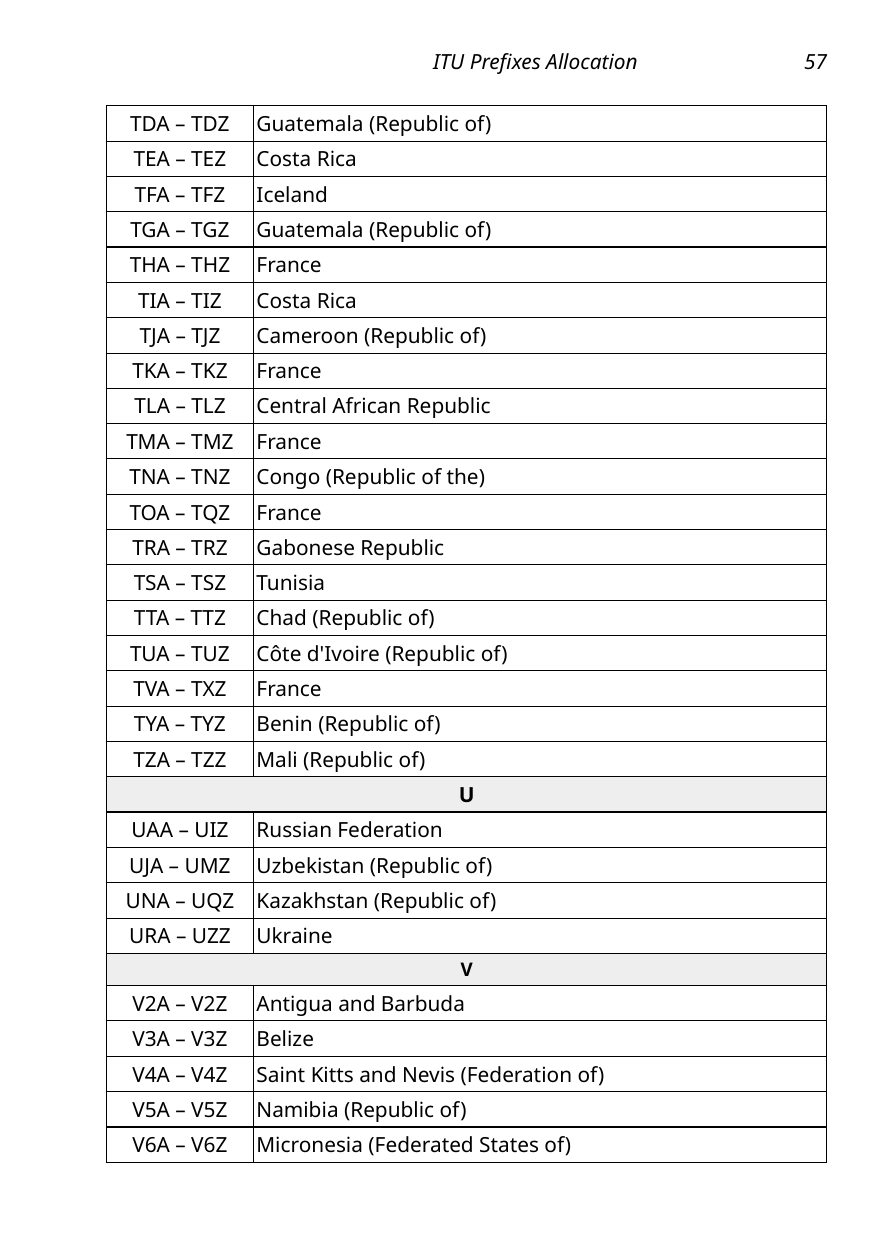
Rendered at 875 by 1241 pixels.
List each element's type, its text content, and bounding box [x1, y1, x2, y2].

table_cell Belize [254, 1021, 826, 1056]
table_cell TMA – TMZ [107, 424, 253, 458]
table_cell TKA – TKZ [107, 354, 253, 388]
table_cell France [254, 424, 826, 458]
table_cell France [254, 248, 826, 282]
table_cell V2A – V2Z [107, 986, 253, 1020]
table_cell V6A – V6Z [107, 1128, 253, 1162]
table_cell Guatemala (Republic of) [254, 212, 826, 246]
table_cell Uzbekistan (Republic of) [254, 848, 826, 882]
table_cell TDA – TDZ [107, 106, 253, 141]
table_cell V3A – V3Z [107, 1021, 253, 1056]
table_cell Micronesia (Federated States of) [254, 1128, 826, 1162]
table_cell Costa Rica [254, 142, 826, 176]
table_cell Antigua and Barbuda [254, 986, 826, 1020]
table_cell Gabonese Republic [254, 530, 826, 564]
table_cell Mali (Republic of) [254, 742, 826, 776]
table_cell UAA – UIZ [107, 813, 253, 847]
table_cell Namibia (Republic of) [254, 1092, 826, 1126]
table_cell U [107, 777, 826, 811]
table_cell Congo (Republic of the) [254, 459, 826, 494]
table_cell TZA – TZZ [107, 742, 253, 776]
table_cell V [107, 954, 826, 985]
table_cell TYA – TYZ [107, 707, 253, 741]
table_cell TUA – TUZ [107, 636, 253, 670]
table_cell France [254, 671, 826, 706]
table_cell Ukraine [254, 919, 826, 953]
table_cell Russian Federation [254, 813, 826, 847]
table_cell THA – THZ [107, 248, 253, 282]
table_cell TJA – TJZ [107, 318, 253, 352]
table_cell TOA – TQZ [107, 495, 253, 529]
table_cell Chad (Republic of) [254, 601, 826, 635]
table_cell France [254, 354, 826, 388]
table_cell Saint Kitts and Nevis (Federation of) [254, 1057, 826, 1091]
table_cell TFA – TFZ [107, 177, 253, 211]
table_cell Côte d'Ivoire (Republic of) [254, 636, 826, 670]
table_cell TNA – TNZ [107, 459, 253, 494]
table_cell Benin (Republic of) [254, 707, 826, 741]
table_cell UNA – UQZ [107, 883, 253, 917]
table_cell TIA – TIZ [107, 283, 253, 317]
table_cell France [254, 495, 826, 529]
table_cell Guatemala (Republic of) [254, 106, 826, 141]
table_cell V5A – V5Z [107, 1092, 253, 1126]
table_cell Kazakhstan (Republic of) [254, 883, 826, 917]
table_cell TSA – TSZ [107, 565, 253, 599]
table_cell TTA – TTZ [107, 601, 253, 635]
table_cell UJA – UMZ [107, 848, 253, 882]
table_cell Costa Rica [254, 283, 826, 317]
table_cell Cameroon (Republic of) [254, 318, 826, 352]
table_cell TRA – TRZ [107, 530, 253, 564]
table_cell Tunisia [254, 565, 826, 599]
table_cell TGA – TGZ [107, 212, 253, 246]
table_cell V4A – V4Z [107, 1057, 253, 1091]
table_cell TLA – TLZ [107, 389, 253, 423]
table_cell Iceland [254, 177, 826, 211]
table_cell Central African Republic [254, 389, 826, 423]
table_cell URA – UZZ [107, 919, 253, 953]
table_cell TVA – TXZ [107, 671, 253, 706]
table_cell TEA – TEZ [107, 142, 253, 176]
